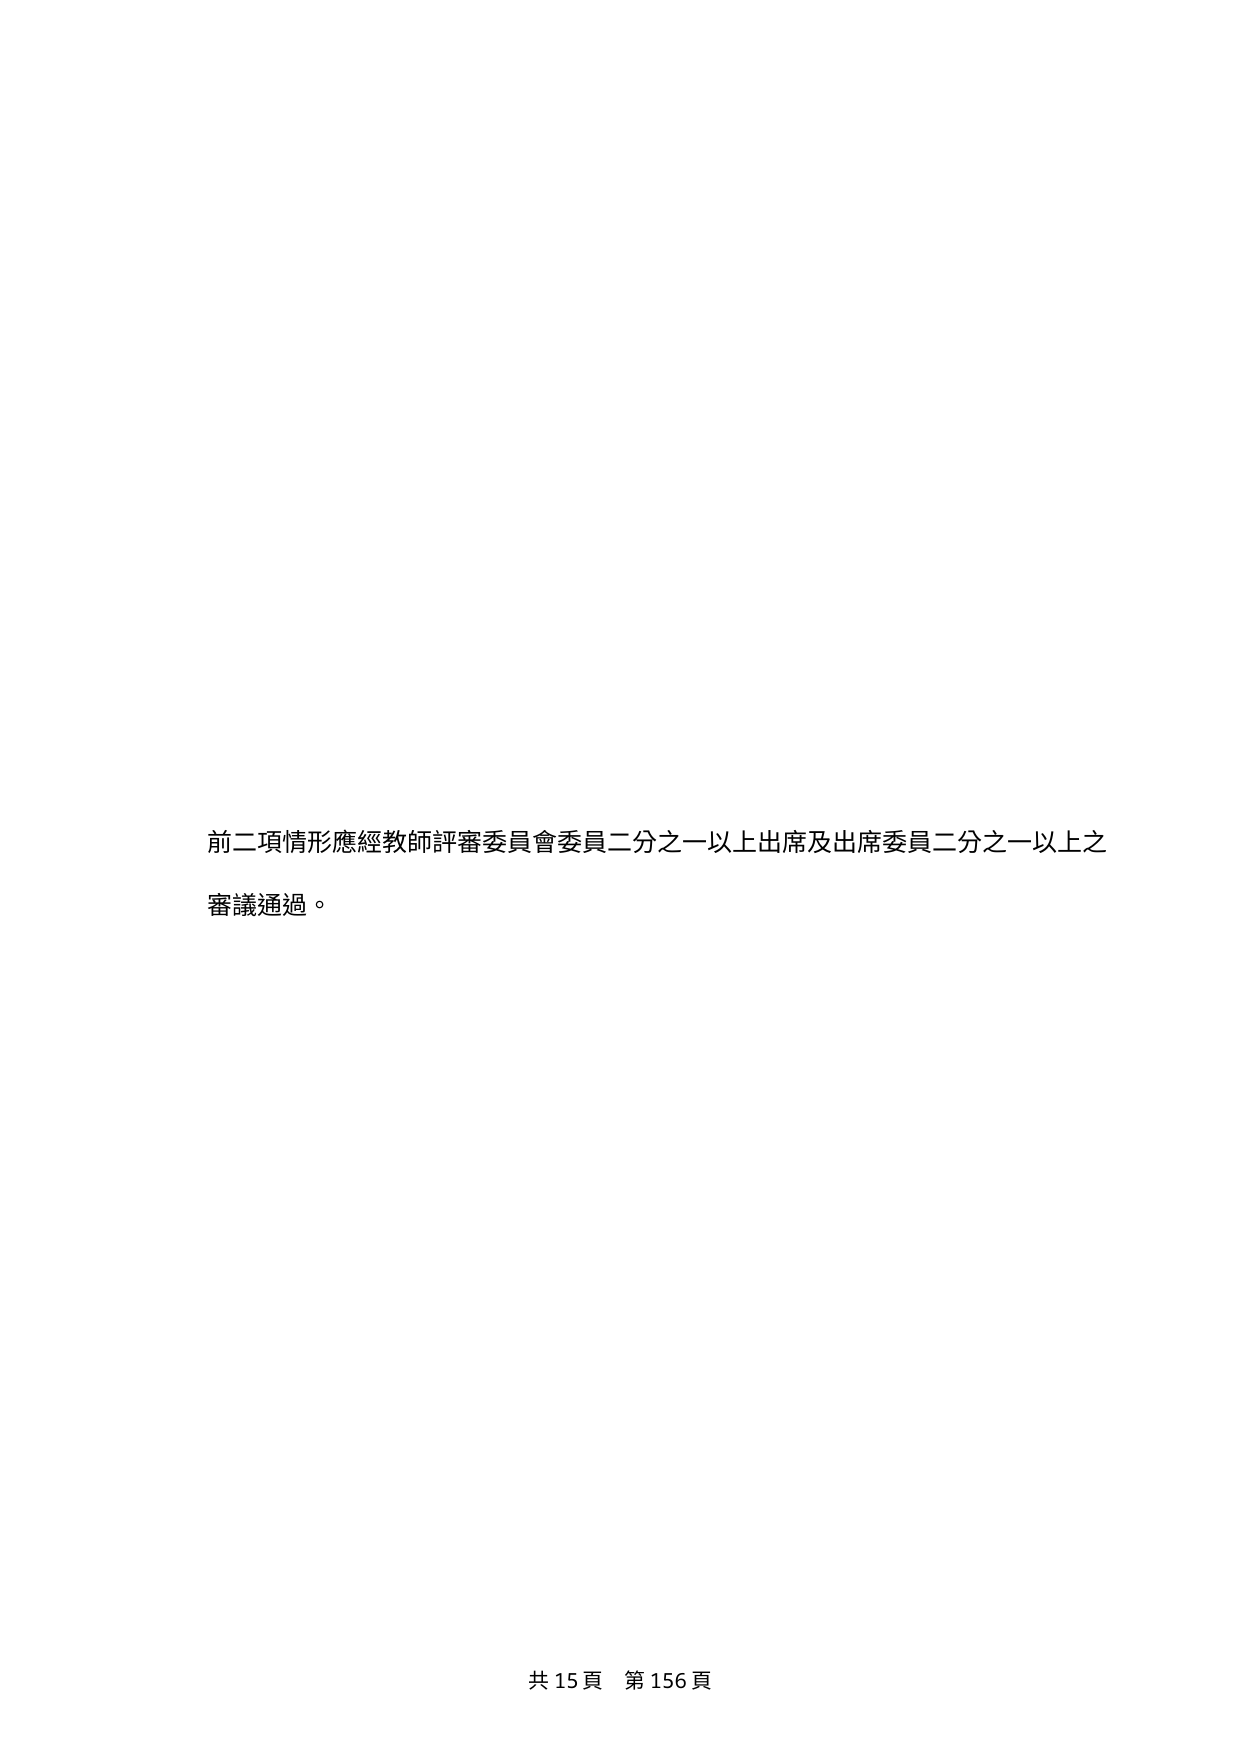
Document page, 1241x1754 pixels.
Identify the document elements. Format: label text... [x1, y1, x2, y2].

text 前二項情形應經教師評審委員會委員二分之一以上出席及出席委員二分之一以上之審議通過。 [207, 799, 1122, 924]
